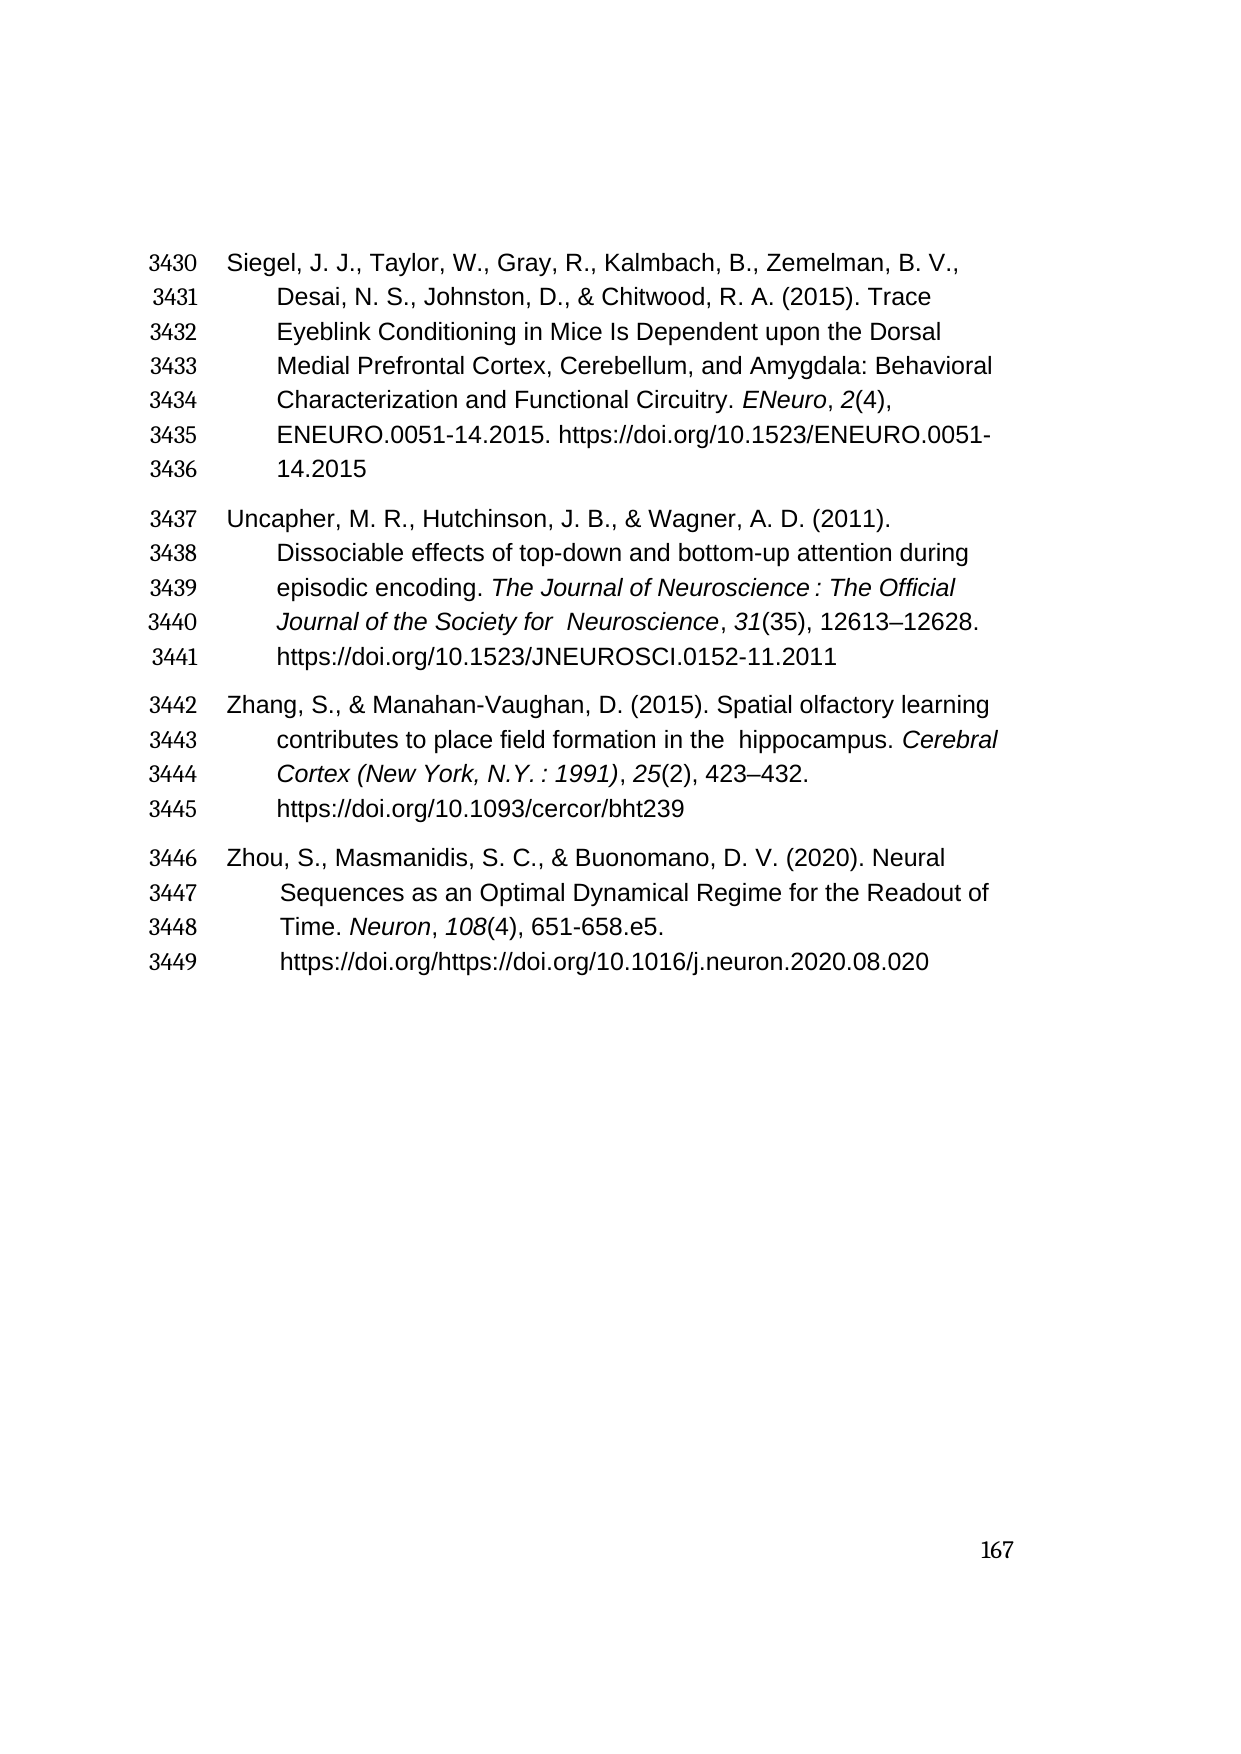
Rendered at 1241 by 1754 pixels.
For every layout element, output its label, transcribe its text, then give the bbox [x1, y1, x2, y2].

text Uncapher, M. R., Hutchinson, J. B., & Wagner, A. D. (2011). Dissociable effects of top-down and bottom-up attention during episodic encoding. The Journal of Neuroscience : The Official Journal of the Society for Neuroscience, 31(35), 12613–12628. https://doi.org/10.1523/JNEUROSCI.0152-11.2011 [226, 503, 1014, 670]
text Siegel, J. J., Taylor, W., Gray, R., Kalmbach, B., Zemelman, B. V., Desai, N. S., Johnston, D., & Chitwood, R. A. (2015). Trace Eyeblink Conditioning in Mice Is Dependent upon the Dorsal Medial Prefrontal Cortex, Cerebellum, and Amygdala: Behavioral Characterization and Functional Circuitry. ENeuro, 2(4), ENEURO.0051-14.2015. https://doi.org/10.1523/ENEURO.0051-14.2015 [226, 248, 1014, 483]
text Zhou, S., Masmanidis, S. C., & Buonomano, D. V. (2020). Neural Sequences as an Optimal Dynamical Regime for the Readout of Time. Neuron, 108(4), 651-658.e5. https://doi.org/https://doi.org/10.1016/j.neuron.2020.08.020 [226, 843, 1014, 975]
text Zhang, S., & Manahan-Vaughan, D. (2015). Spatial olfactory learning contributes to place field formation in the hippocampus. Cerebral Cortex (New York, N.Y. : 1991), 25(2), 423–432. https://doi.org/10.1093/cercor/bht239 [226, 691, 1014, 823]
